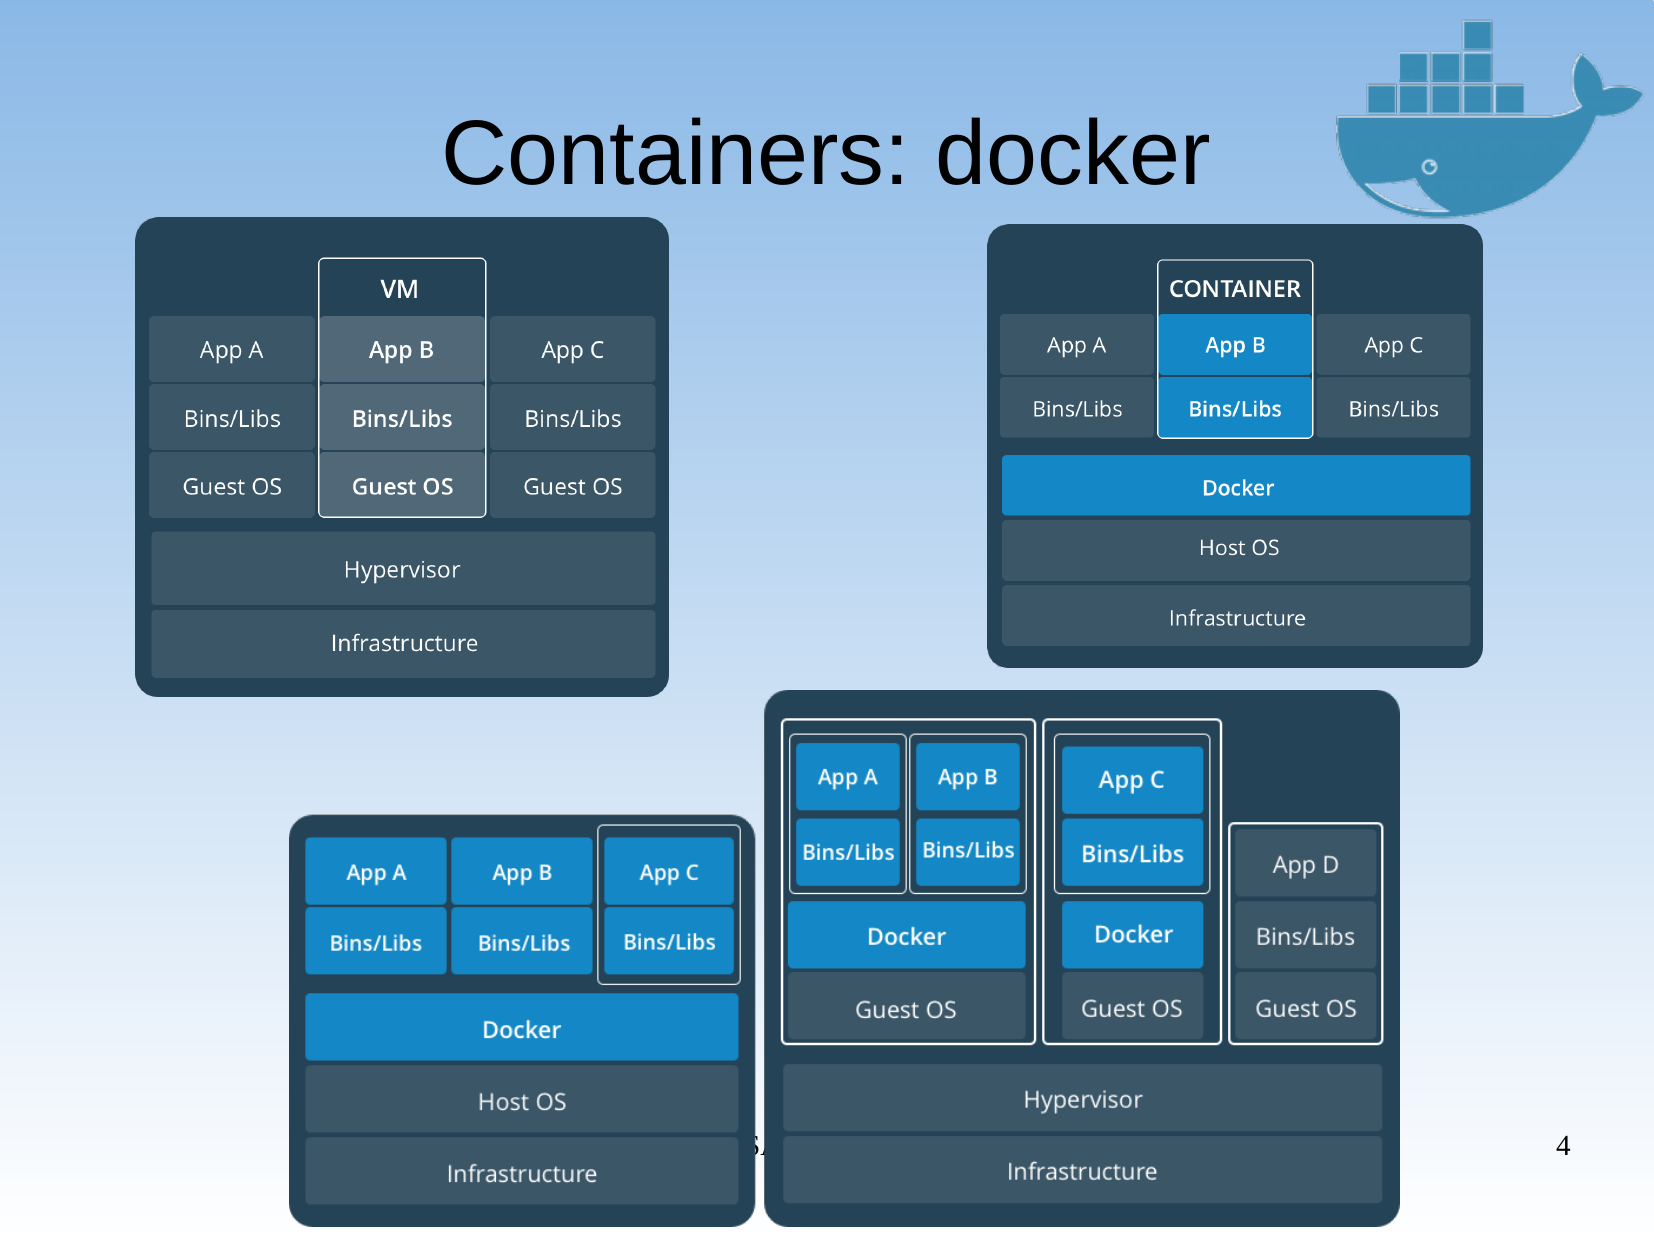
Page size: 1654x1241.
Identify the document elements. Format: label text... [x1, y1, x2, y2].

picture [135, 217, 1400, 1227]
title Containers: docker [82, 49, 1334, 257]
picture [987, 0, 1648, 668]
